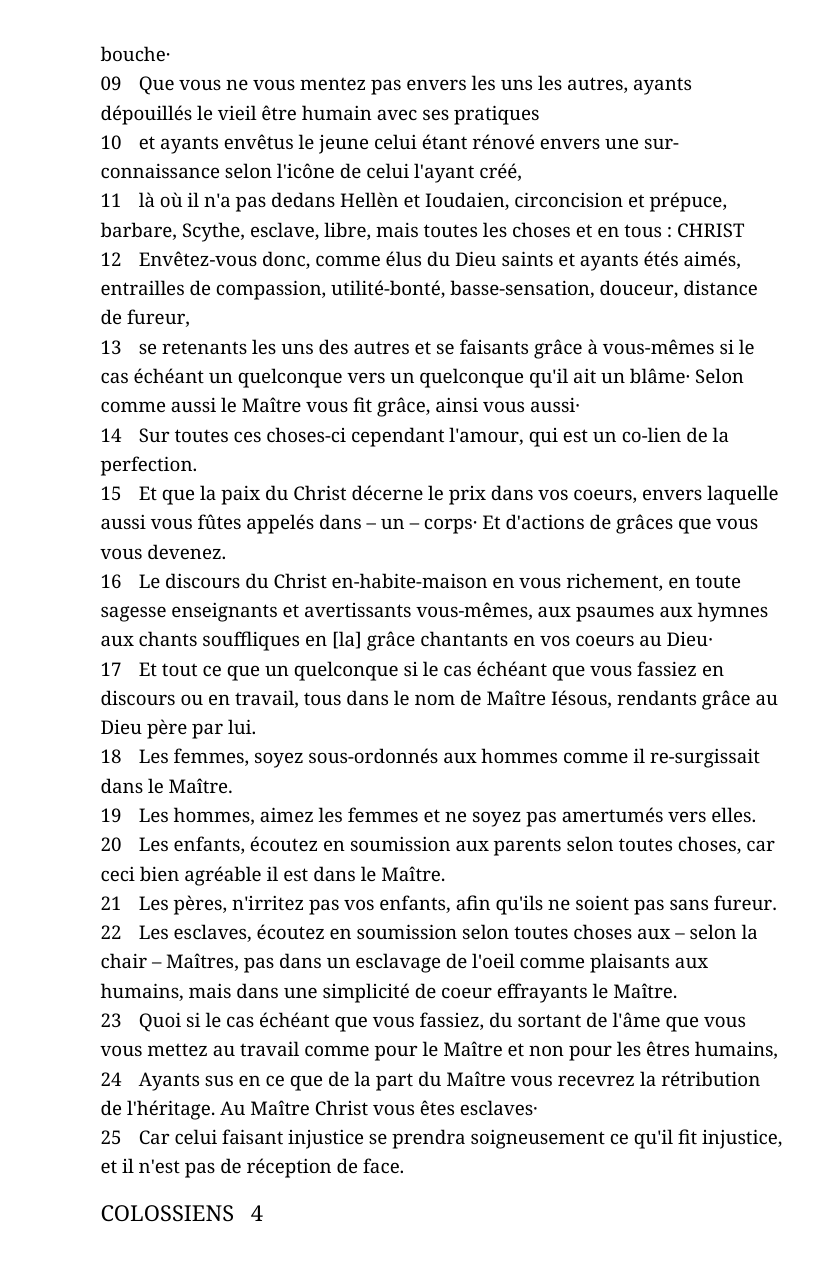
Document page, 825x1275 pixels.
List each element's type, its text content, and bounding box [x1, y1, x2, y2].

text bouche· 09 Que vous ne vous mentez pas envers les uns les autres, ayants dépouillés le vieil être humain avec ses pratiques 10 et ayants envêtus le jeune celui étant rénové envers une sur-connaissance selon l'icône de celui l'ayant créé, 11 là où il n'a pas dedans Hellèn et Ioudaien, circoncision et prépuce, barbare, Scythe, esclave, libre, mais toutes les choses et en tous : CHRIST 12 Envêtez-vous donc, comme élus du Dieu saints et ayants étés aimés, entrailles de compassion, utilité-bonté, basse-sensation, douceur, distance de fureur, 13 se retenants les uns des autres et se faisants grâce à vous-mêmes si le cas échéant un quelconque vers un quelconque qu'il ait un blâme· Selon comme aussi le Maître vous fit grâce, ainsi vous aussi· 14 Sur toutes ces choses-ci cependant l'amour, qui est un co-lien de la perfection. 15 Et que la paix du Christ décerne le prix dans vos coeurs, envers laquelle aussi vous fûtes appelés dans – un – corps· Et d'actions de grâces que vous vous devenez. 16 Le discours du Christ en-habite-maison en vous richement, en toute sagesse enseignants et avertissants vous-mêmes, aux psaumes aux hymnes aux chants souffliques en [la] grâce chantants en vos coeurs au Dieu· 17 Et tout ce que un quelconque si le cas échéant que vous fassiez en discours ou en travail, tous dans le nom de Maître Iésous, rendants grâce au Dieu père par lui. 18 Les femmes, soyez sous-ordonnés aux hommes comme il re-surgissait dans le Maître. 19 Les hommes, aimez les femmes et ne soyez pas amertumés vers elles. 20 Les enfants, écoutez en soumission aux parents selon toutes choses, car ceci bien agréable il est dans le Maître. 21 Les pères, n'irritez pas vos enfants, afin qu'ils ne soient pas sans fureur. 22 Les esclaves, écoutez en soumission selon toutes choses aux – selon la chair – Maîtres, pas dans un esclavage de l'oeil comme plaisants aux humains, mais dans une simplicité de coeur effrayants le Maître. 23 Quoi si le cas échéant que vous fassiez, du sortant de l'âme que vous vous mettez au travail comme pour le Maître et non pour les êtres humains, 24 Ayants sus en ce que de la part du Maître vous recevrez la rétribution de l'héritage. Au Maître Christ vous êtes esclaves· 25 Car celui faisant injustice se prendra soigneusement ce qu'il fit injustice, et il n'est pas de réception de face. [100, 41, 784, 1179]
text COLOSSIENS 4 [100, 1197, 784, 1227]
